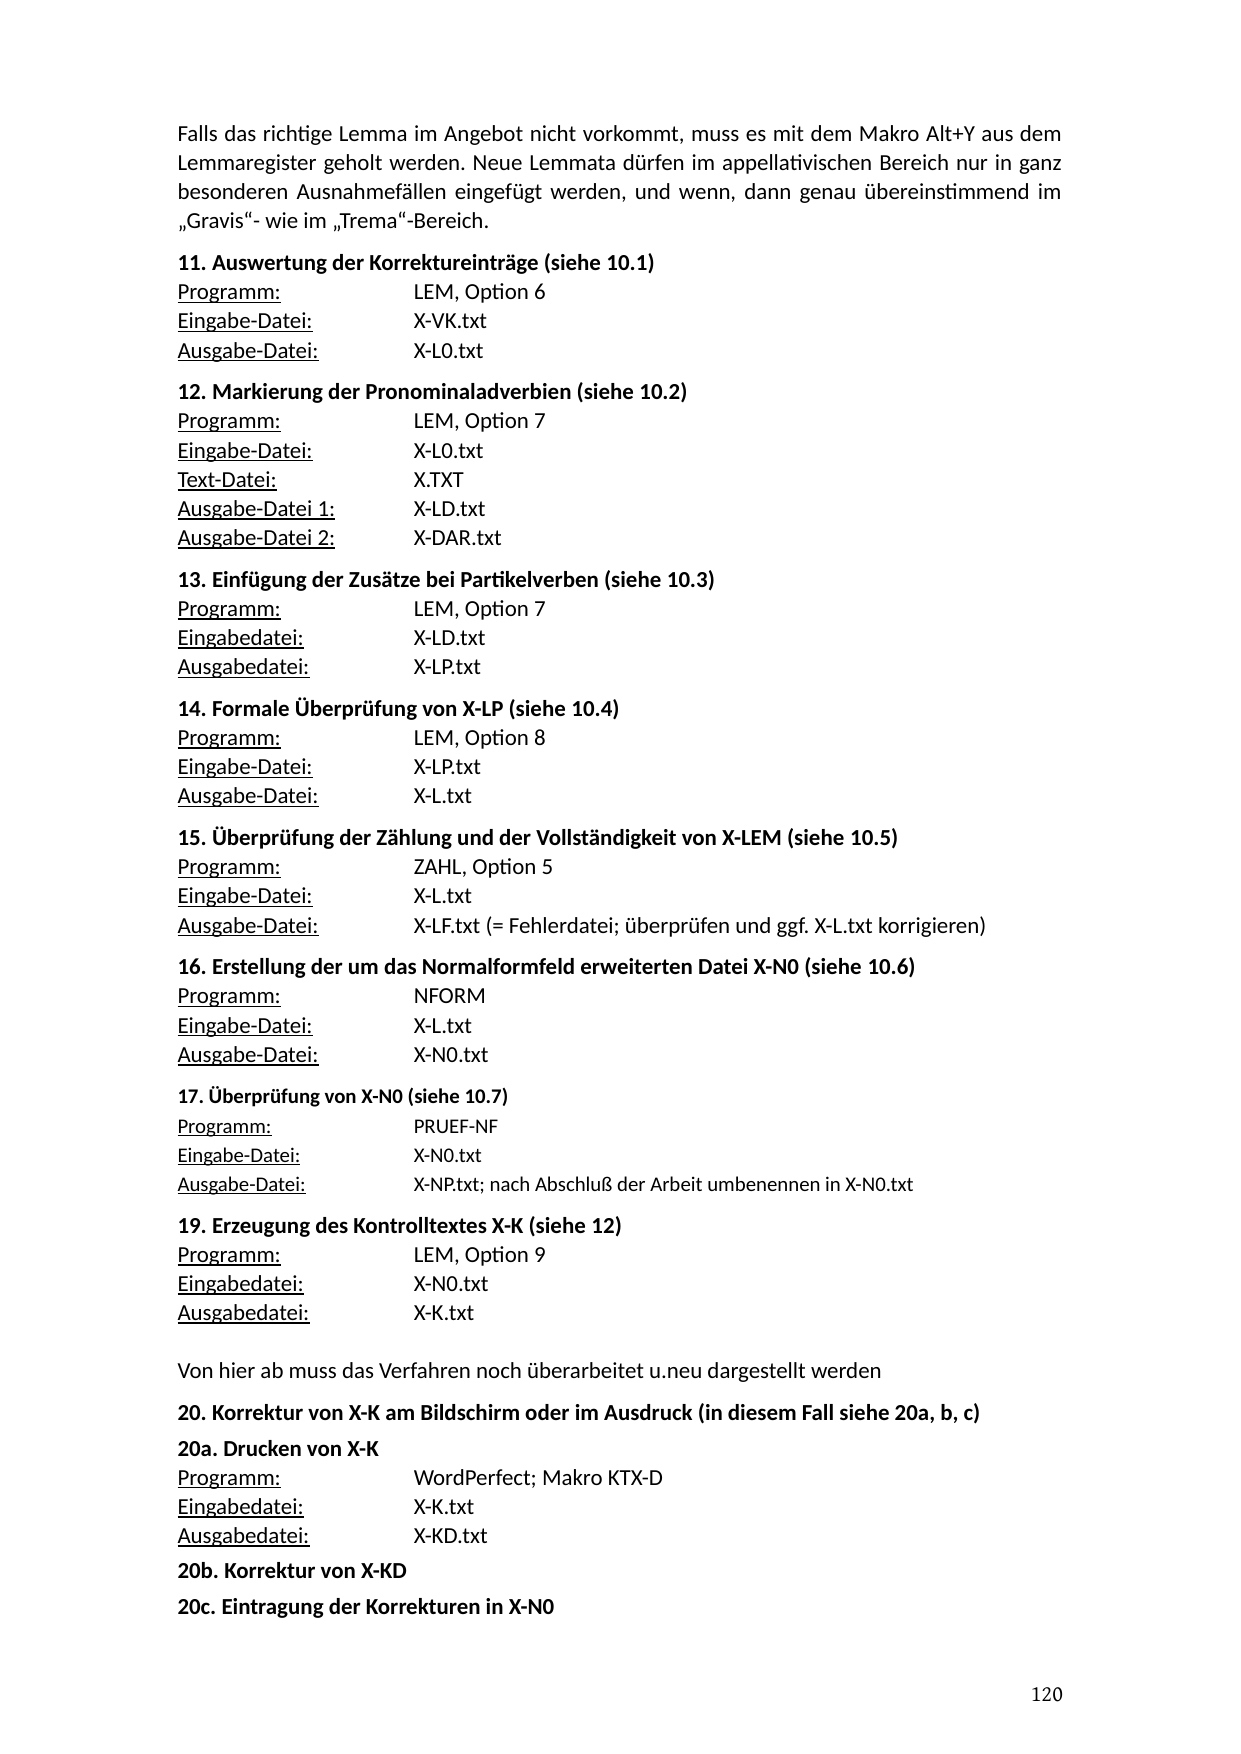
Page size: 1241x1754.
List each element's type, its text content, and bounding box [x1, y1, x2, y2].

text Ausgabedatei: X-K.txt [177, 1297, 1063, 1326]
subtitle Programm: NFORM [177, 981, 1063, 1010]
text Eingabedatei: X-K.txt [177, 1491, 1063, 1520]
text Programm: WordPerfect; Makro KTX-D [177, 1462, 1063, 1491]
text 20b. Korrektur von X-KD [177, 1556, 1063, 1585]
text Programm: ZAHL, Option 5 [177, 851, 1063, 881]
text Ausgabedatei: X-LP.txt [177, 651, 1063, 681]
text Programm: LEM, Option 7 [177, 406, 1063, 435]
text Ausgabe-Datei: X-NP.txt; nach Abschluß der Arbeit umbenennen in X-N0.txt [177, 1168, 1063, 1197]
text Programm: LEM, Option 6 [177, 276, 1063, 306]
text Eingabe-Datei: X-L.txt [177, 881, 1063, 910]
text Ausgabe-Datei: X-L0.txt [177, 335, 1063, 364]
subtitle 20. Korrektur von X-K am Bildschirm oder im Ausdruck (in diesem Fall siehe 20a, b, c) [177, 1397, 1063, 1426]
text Eingabe-Datei: X-VK.txt [177, 306, 1063, 335]
subtitle 13. Einfügung der Zusätze bei Partikelverben (siehe 10.3) [177, 564, 1063, 593]
text 20a. Drucken von X-K [177, 1433, 1063, 1462]
text Text-Datei: X.TXT [177, 464, 1063, 493]
text Programm: LEM, Option 9 [177, 1239, 1063, 1268]
text Eingabedatei: X-N0.txt [177, 1268, 1063, 1297]
text Ausgabe-Datei: X-N0.txt [177, 1039, 1063, 1068]
text Eingabe-Datei: X-L0.txt [177, 435, 1063, 464]
text Ausgabe-Datei 2: X-DAR.txt [177, 522, 1063, 551]
subtitle 11. Auswertung der Korrektureinträge (siehe 10.1) [177, 247, 1063, 276]
subtitle 14. Formale Überprüfung von X-LP (siehe 10.4) [177, 693, 1063, 722]
subtitle 15. Überprüfung der Zählung und der Vollständigkeit von X-LEM (siehe 10.5) [177, 822, 1063, 851]
text Ausgabedatei: X-KD.txt [177, 1520, 1063, 1549]
text Ausgabe-Datei: X-L.txt [177, 781, 1063, 810]
subtitle 12. Markierung der Pronominaladverbien (siehe 10.2) [177, 376, 1063, 406]
text Programm: PRUEF-NF [177, 1110, 1063, 1139]
subtitle Falls das richtige Lemma im Angebot nicht vorkommt, muss es mit dem Makro Alt+Y aus dem Lemmaregister geholt werden. Neue Lemmata dürfen im appellativischen Bereich nur in ganz besonderen Ausnahmefällen eingefügt werden, und wenn, dann genau übereinstimmend im „Gravis“- wie im „Trema“-Bereich. [177, 118, 1063, 235]
text Von hier ab muss das Verfahren noch überarbeitet u.neu dargestellt werden [177, 1356, 1063, 1385]
text 20c. Eintragung der Korrekturen in X-N0 [177, 1591, 1063, 1620]
text Eingabe-Datei: X-N0.txt [177, 1139, 1063, 1168]
text Eingabe-Datei: X-LP.txt [177, 751, 1063, 781]
text Programm: LEM, Option 8 [177, 722, 1063, 751]
text Ausgabe-Datei 1: X-LD.txt [177, 493, 1063, 522]
text Ausgabe-Datei: X-LF.txt (= Fehlerdatei; überprüfen und ggf. X-L.txt korrigieren) [177, 910, 1063, 939]
text Eingabe-Datei: X-L.txt [177, 1010, 1063, 1039]
subtitle 17. Überprüfung von X-N0 (siehe 10.7) [177, 1081, 1063, 1110]
text Programm: LEM, Option 7 [177, 593, 1063, 622]
subtitle 19. Erzeugung des Kontrolltextes X-K (siehe 12) [177, 1210, 1063, 1239]
text Eingabedatei: X-LD.txt [177, 622, 1063, 651]
subtitle 16. Erstellung der um das Normalformfeld erweiterten Datei X-N0 (siehe 10.6) [177, 951, 1063, 981]
